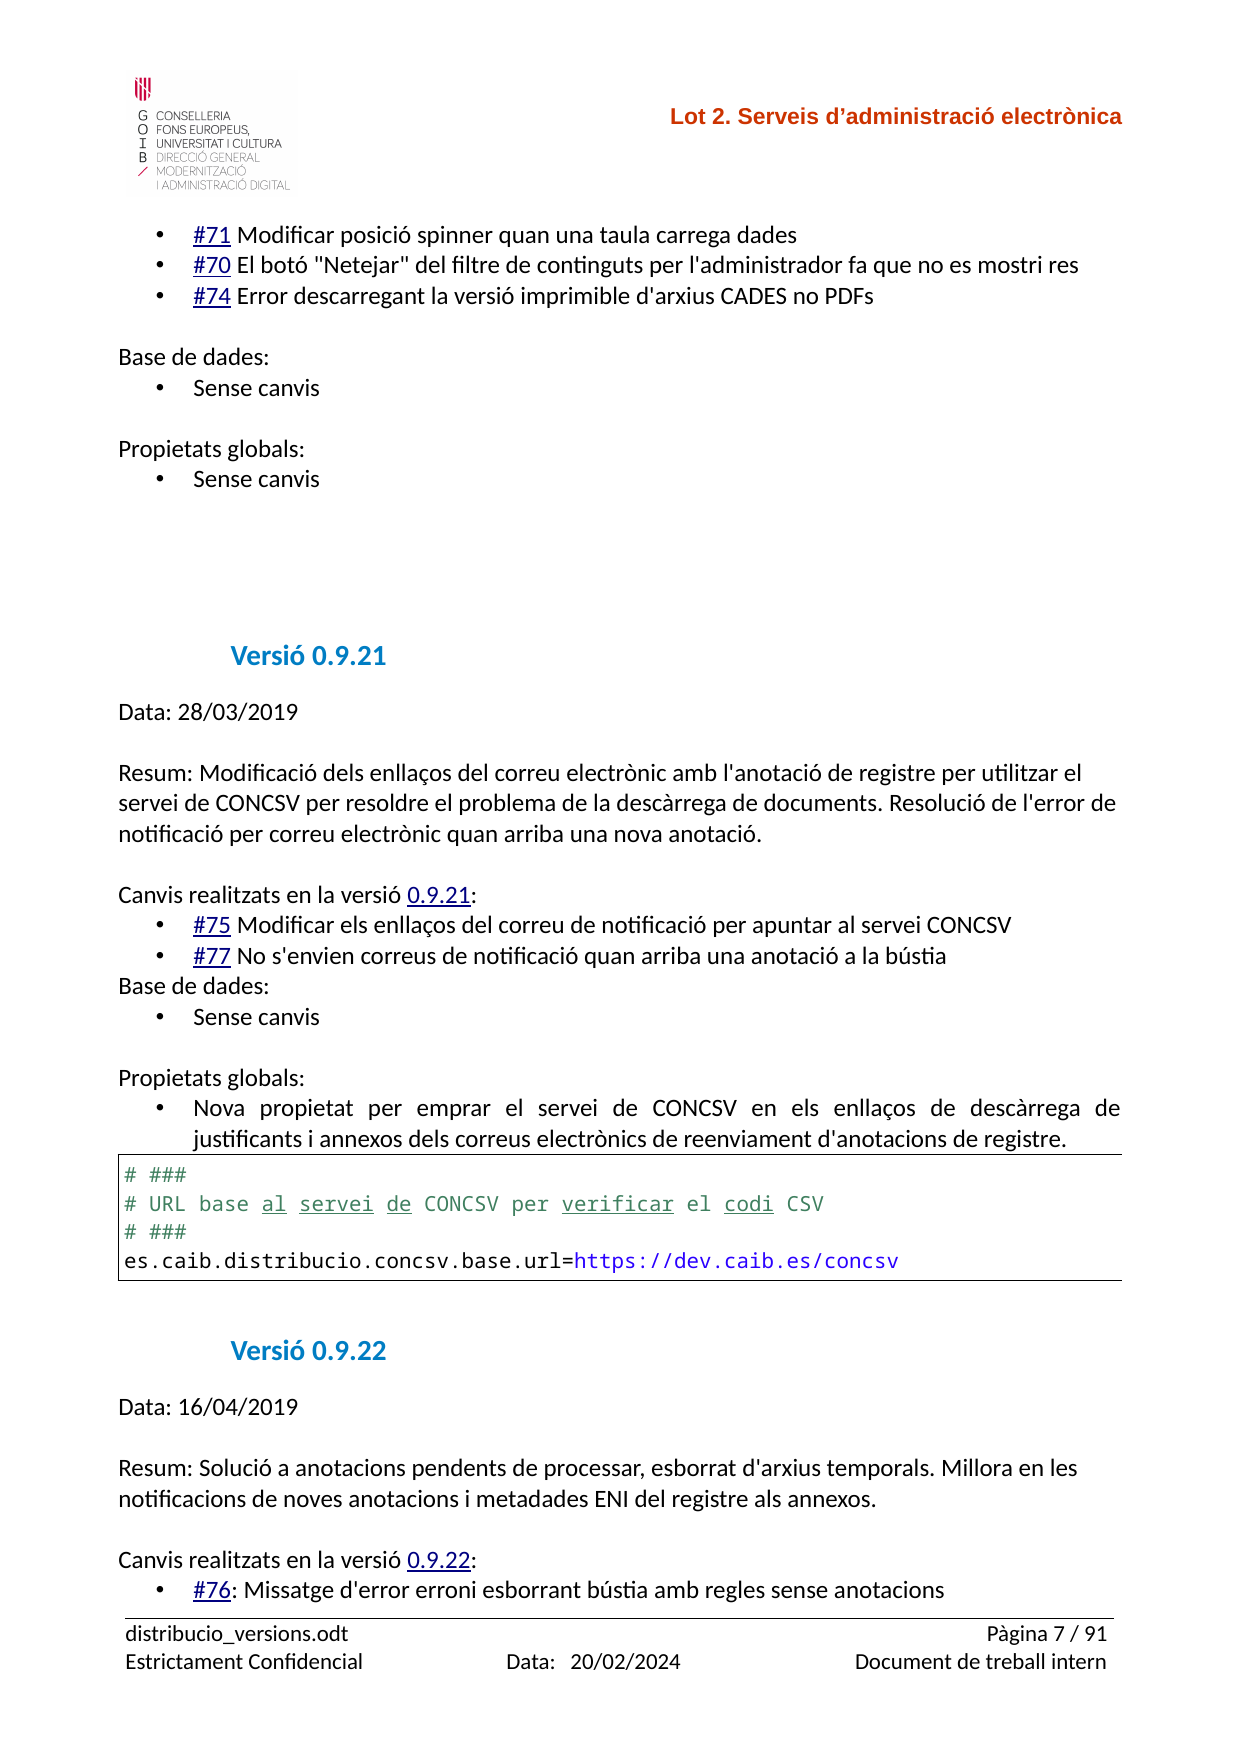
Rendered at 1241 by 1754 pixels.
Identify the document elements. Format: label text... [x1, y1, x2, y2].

picture [126, 70, 299, 197]
list #71 Modificar posició spinner quan una taula carrega dades [156, 219, 1122, 250]
text Canvis realitzats en la versió 0.9.21: [118, 879, 1122, 909]
text Resum: Modificació dels enllaços del correu electrònic amb l'anotació de registre per utilitzar el servei de CONCSV per resoldre el problema de la descàrrega de documents. Resolució de l'error de notificació per correu electrònic quan arriba una nova anotació. [118, 757, 1122, 848]
list Nova propietat per emprar el servei de CONCSV en els enllaços de descàrrega de justificants i annexos dels correus electrònics de reenviament d'anotacions de registre. [156, 1093, 1122, 1154]
text Base de dades: [118, 341, 1122, 372]
list Sense canvis [156, 463, 1122, 494]
list Sense canvis [156, 1001, 1122, 1032]
text Resum: Solució a anotacions pendents de processar, esborrat d'arxius temporals. Millora en les notificacions de noves anotacions i metadades ENI del registre als annexos. [118, 1452, 1122, 1513]
text Data: 28/03/2019 [118, 696, 1122, 726]
list #75 Modificar els enllaços del correu de notificació per apuntar al servei CONCSV [156, 909, 1122, 940]
text Data: 16/04/2019 [118, 1391, 1122, 1422]
list Sense canvis [156, 372, 1122, 402]
list #74 Error descarregant la versió imprimible d'arxius CADES no PDFs [156, 280, 1122, 311]
text Propietats globals: [118, 1062, 1122, 1093]
list #76: Missatge d'error erroni esborrant bústia amb regles sense anotacions [156, 1574, 1122, 1605]
text Base de dades: [118, 971, 1122, 1001]
text Canvis realitzats en la versió 0.9.22: [118, 1544, 1122, 1574]
table_header # ### # URL base al servei de CONCSV per verificar el codi CSV # ### es.caib.distribucio.concsv.base.url=https://dev.caib.es/concsv [119, 1155, 1122, 1280]
subtitle Versió 0.9.22 [153, 1332, 1122, 1368]
list #77 No s'envien correus de notificació quan arriba una anotació a la bústia [156, 940, 1122, 971]
text Propietats globals: [118, 433, 1122, 463]
list #70 El botó "Netejar" del filtre de continguts per l'administrador fa que no es mostri res [156, 250, 1122, 280]
subtitle Versió 0.9.21 [153, 637, 1122, 672]
